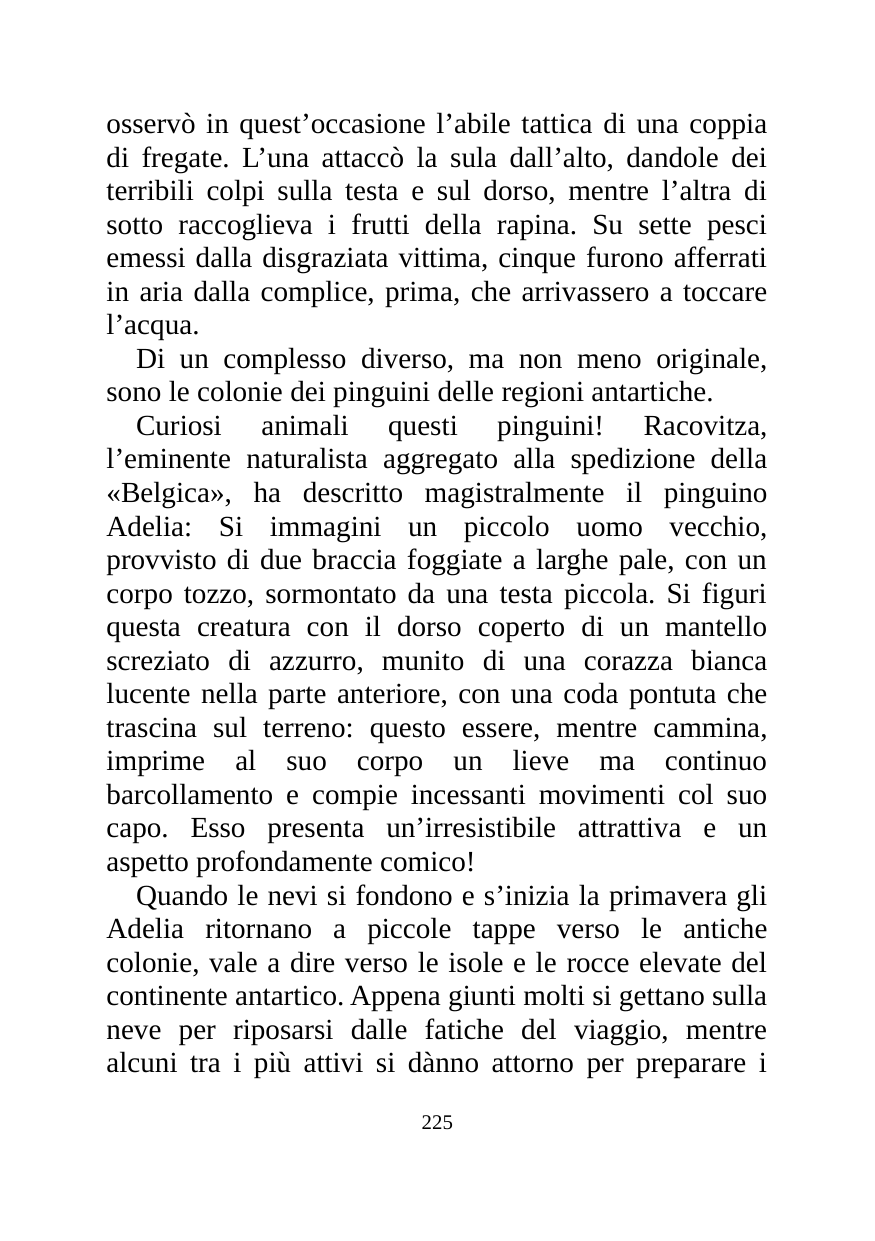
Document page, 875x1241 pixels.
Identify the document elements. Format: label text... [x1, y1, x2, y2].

text Curiosi animali questi pinguini! Racovitza, l’eminente naturalista aggregato alla spedizione della «Belgica», ha descritto magistralmente il pinguino Adelia: Si immagini un piccolo uomo vecchio, provvisto di due braccia foggiate a larghe pale, con un corpo tozzo, sormontato da una testa piccola. Si figuri questa creatura con il dorso coperto di un mantello screziato di azzurro, munito di una corazza bianca lucente nella parte anteriore, con una coda pontuta che trascina sul terreno: questo essere, mentre cammina, imprime al suo corpo un lieve ma continuo barcollamento e compie incessanti movimenti col suo capo. Esso presenta un’irresistibile attrattiva e un aspetto profondamente comico! [106, 408, 768, 878]
text osservò in quest’occasione l’abile tattica di una coppia di fregate. L’una attaccò la sula dall’alto, dandole dei terribili colpi sulla testa e sul dorso, mentre l’altra di sotto raccoglieva i frutti della rapina. Su sette pesci emessi dalla disgraziata vittima, cinque furono afferrati in aria dalla complice, prima, che arrivassero a toccare l’acqua. [106, 106, 768, 341]
text Di un complesso diverso, ma non meno originale, sono le colonie dei pinguini delle regioni antartiche. [106, 341, 768, 408]
text Quando le nevi si fondono e s’inizia la primavera gli Adelia ritornano a piccole tappe verso le antiche colonie, vale a dire verso le isole e le rocce elevate del continente antartico. Appena giunti molti si gettano sulla neve per riposarsi dalle fatiche del viaggio, mentre alcuni tra i più attivi si dànno attorno per preparare i [106, 878, 768, 1079]
